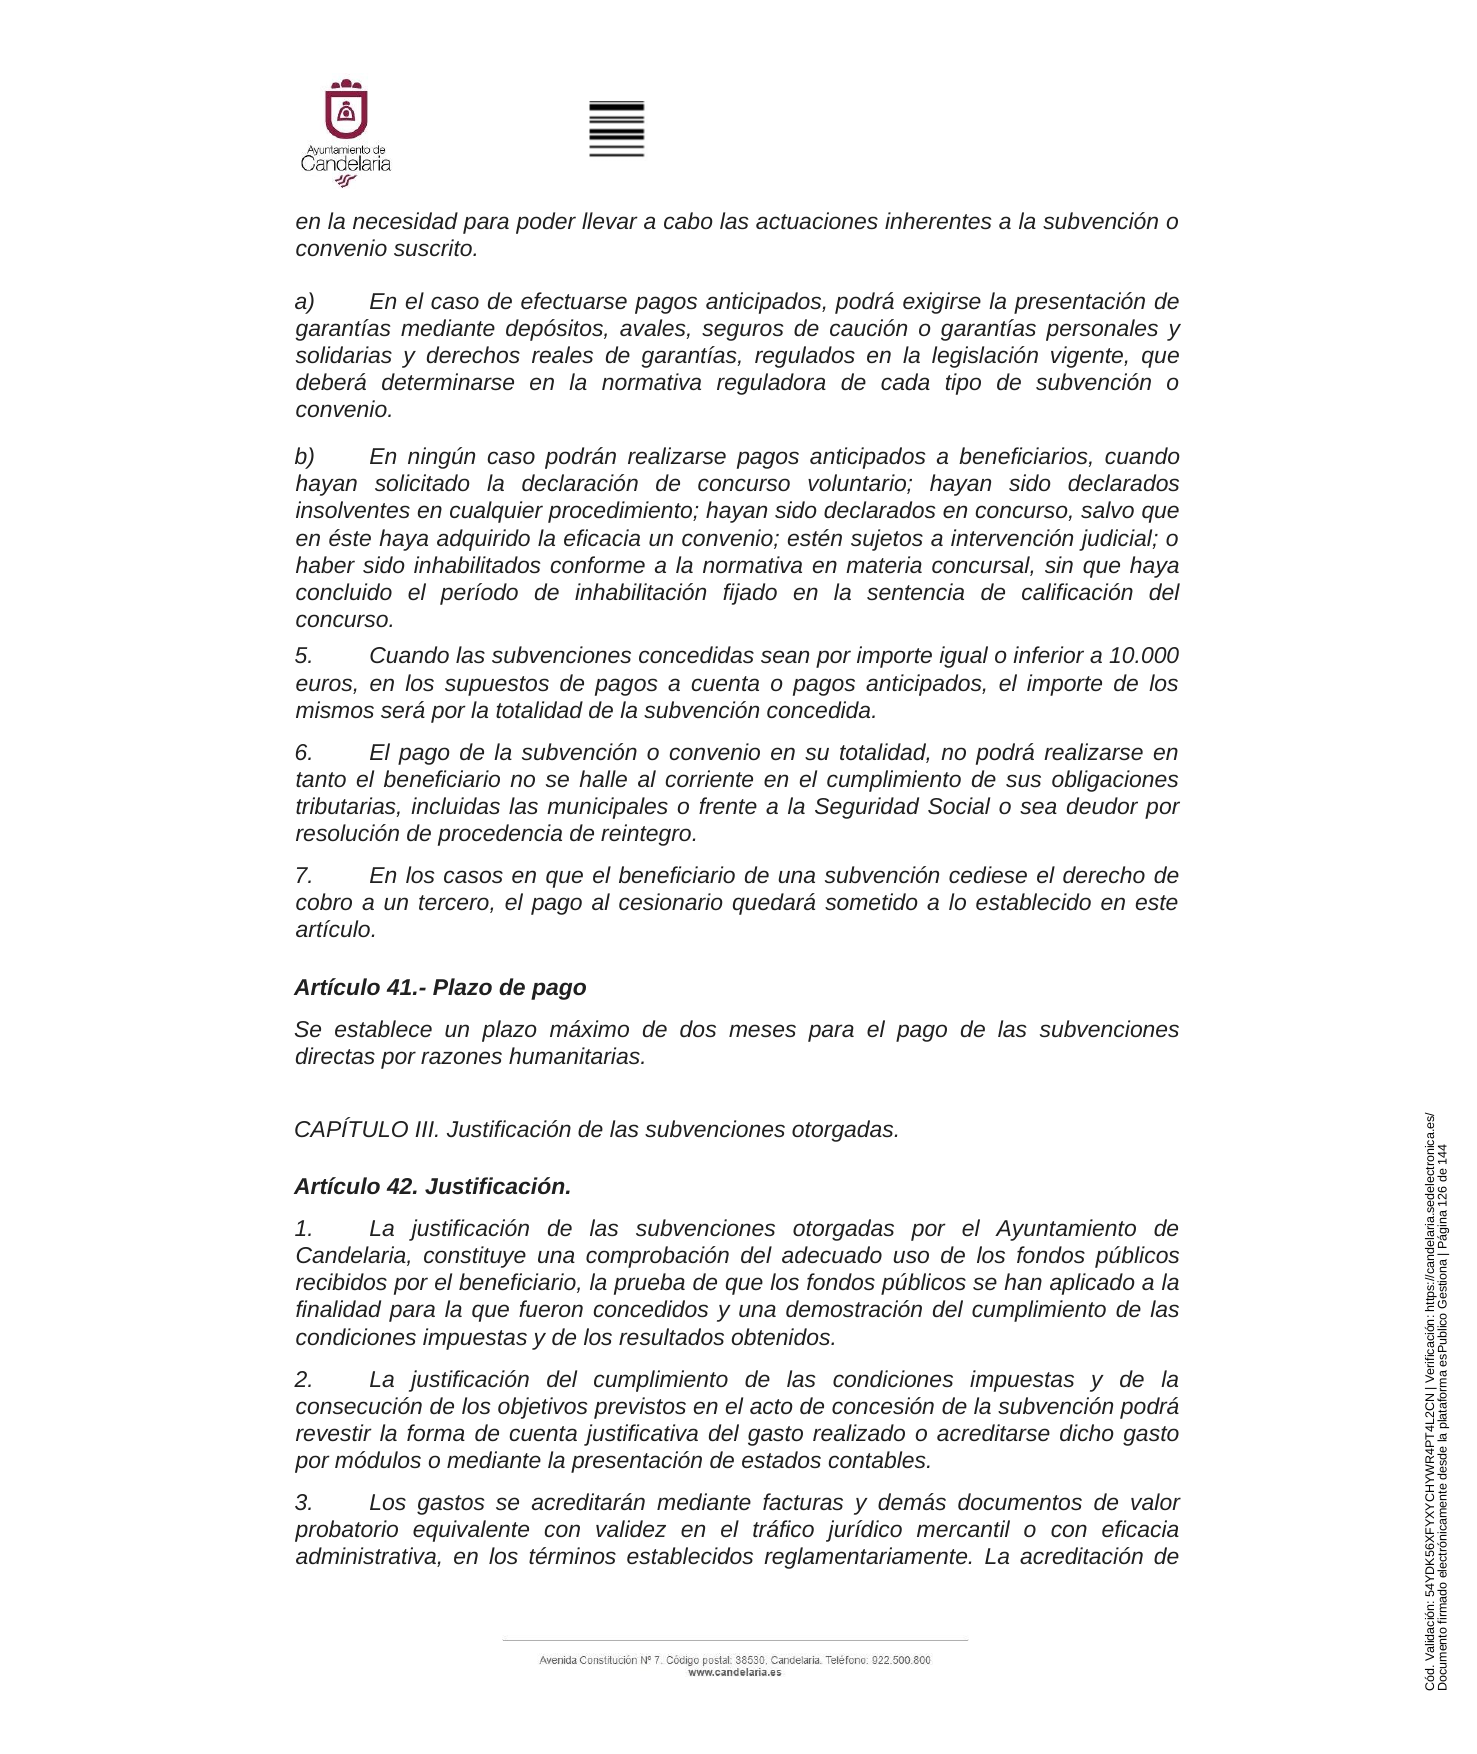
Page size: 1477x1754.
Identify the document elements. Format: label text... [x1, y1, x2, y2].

text Artículo 42. Justificación. [294, 1173, 1183, 1200]
text CAPÍTULO III. Justificación de las subvenciones otorgadas. [294, 1116, 1182, 1142]
list En ningún caso podrán realizarse pagos anticipados a beneficiarios, cuando hayan solicitado la declaración de concurso voluntario; hayan sido declarados insolventes en cualquier procedimiento; hayan sido declarados en concurso, salvo que en éste haya adquirido la eficacia un convenio; estén sujetos a intervención judicial; o haber sido inhabilitados conforme a la normativa en materia concursal, sin que haya concluido el período de inhabilitación fijado en la sentencia de calificación del concurso. [294, 443, 1182, 632]
list en la necesidad para poder llevar a cabo las actuaciones inherentes a la subvención o convenio suscrito. [294, 208, 1182, 261]
text Artículo 41.- Plazo de pago [294, 974, 1183, 1000]
list Cuando las subvenciones concedidas sean por importe igual o inferior a 10.000 euros, en los supuestos de pagos a cuenta o pagos anticipados, el importe de los mismos será por la totalidad de la subvención concedida. [294, 642, 1182, 723]
text Se establece un plazo máximo de dos meses para el pago de las subvenciones directas por razones humanitarias. [294, 1016, 1182, 1069]
list Los gastos se acreditarán mediante facturas y demás documentos de valor probatorio equivalente con validez en el tráfico jurídico mercantil o con eficacia administrativa, en los términos establecidos reglamentariamente. La acreditación de [294, 1489, 1182, 1569]
list La justificación de las subvenciones otorgadas por el Ayuntamiento de Candelaria, constituye una comprobación del adecuado uso de los fondos públicos recibidos por el beneficiario, la prueba de que los fondos públicos se han aplicado a la finalidad para la que fueron concedidos y una demostración del cumplimiento de las condiciones impuestas y de los resultados obtenidos. [294, 1215, 1182, 1350]
list En los casos en que el beneficiario de una subvención cediese el derecho de cobro a un tercero, el pago al cesionario quedará sometido a lo establecido en este artículo. [294, 862, 1182, 942]
list En el caso de efectuarse pagos anticipados, podrá exigirse la presentación de garantías mediante depósitos, avales, seguros de caución o garantías personales y solidarias y derechos reales de garantías, regulados en la legislación vigente, que deberá determinarse en la normativa reguladora de cada tipo de subvención o convenio. [294, 288, 1182, 422]
list La justificación del cumplimiento de las condiciones impuestas y de la consecución de los objetivos previstos en el acto de concesión de la subvención podrá revestir la forma de cuenta justificativa del gasto realizado o acreditarse dicho gasto por módulos o mediante la presentación de estados contables. [294, 1366, 1182, 1473]
list El pago de la subvención o convenio en su totalidad, no podrá realizarse en tanto el beneficiario no se halle al corriente en el cumplimiento de sus obligaciones tributarias, incluidas las municipales o frente a la Seguridad Social o sea deudor por resolución de procedencia de reintegro. [294, 739, 1182, 846]
